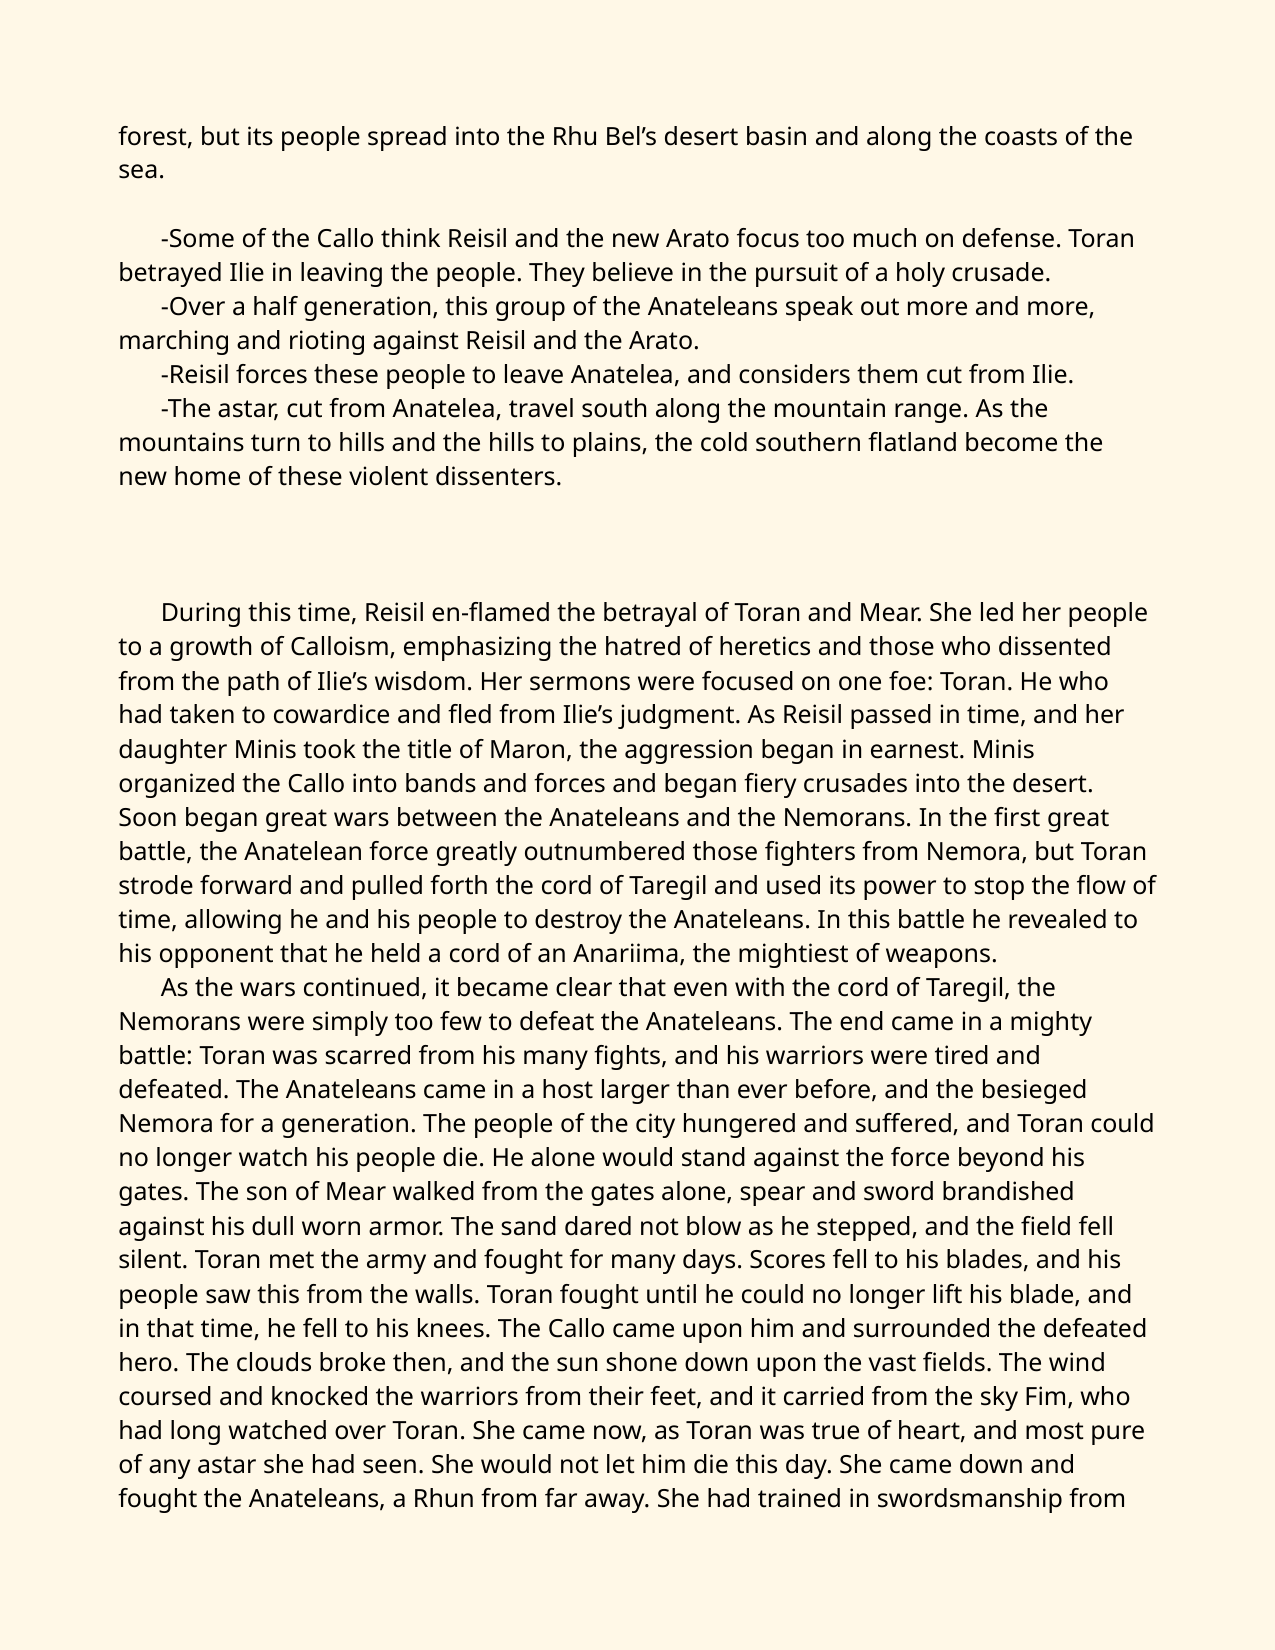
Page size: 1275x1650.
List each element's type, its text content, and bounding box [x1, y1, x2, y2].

text -The astar, cut from Anatelea, travel south along the mountain range. As the mountains turn to hills and the hills to plains, the cold southern flatland become the new home of these violent dissenters. [118, 391, 1157, 493]
text -Over a half generation, this group of the Anateleans speak out more and more, marching and rioting against Reisil and the Arato. [118, 288, 1157, 357]
text During this time, Reisil en-flamed the betrayal of Toran and Mear. She led her people to a growth of Calloism, emphasizing the hatred of heretics and those who dissented from the path of Ilie’s wisdom. Her sermons were focused on one foe: Toran. He who had taken to cowardice and fled from Ilie’s judgment. As Reisil passed in time, and her daughter Minis took the title of Maron, the aggression began in earnest. Minis organized the Callo into bands and forces and began fiery crusades into the desert. Soon began great wars between the Anateleans and the Nemorans. In the first great battle, the Anatelean force greatly outnumbered those fighters from Nemora, but Toran strode forward and pulled forth the cord of Taregil and used its power to stop the flow of time, allowing he and his people to destroy the Anateleans. In this battle he revealed to his opponent that he held a cord of an Anariima, the mightiest of weapons. [118, 595, 1157, 970]
text forest, but its people spread into the Rhu Bel’s desert basin and along the coasts of the sea. [118, 118, 1157, 186]
text -Reisil forces these people to leave Anatelea, and considers them cut from Ilie. [118, 357, 1157, 391]
text -Some of the Callo think Reisil and the new Arato focus too much on defense. Toran betrayed Ilie in leaving the people. They believe in the pursuit of a holy crusade. [118, 220, 1157, 288]
text As the wars continued, it became clear that even with the cord of Taregil, the Nemorans were simply too few to defeat the Anateleans. The end came in a mighty battle: Toran was scarred from his many fights, and his warriors were tired and defeated. The Anateleans came in a host larger than ever before, and the besieged Nemora for a generation. The people of the city hungered and suffered, and Toran could no longer watch his people die. He alone would stand against the force beyond his gates. The son of Mear walked from the gates alone, spear and sword brandished against his dull worn armor. The sand dared not blow as he stepped, and the field fell silent. Toran met the army and fought for many days. Scores fell to his blades, and his people saw this from the walls. Toran fought until he could no longer lift his blade, and in that time, he fell to his knees. The Callo came upon him and surrounded the defeated hero. The clouds broke then, and the sun shone down upon the vast fields. The wind coursed and knocked the warriors from their feet, and it carried from the sky Fim, who had long watched over Toran. She came now, as Toran was true of heart, and most pure of any astar she had seen. She would not let him die this day. She came down and fought the Anateleans, a Rhun from far away. She had trained in swordsmanship from [118, 970, 1157, 1515]
